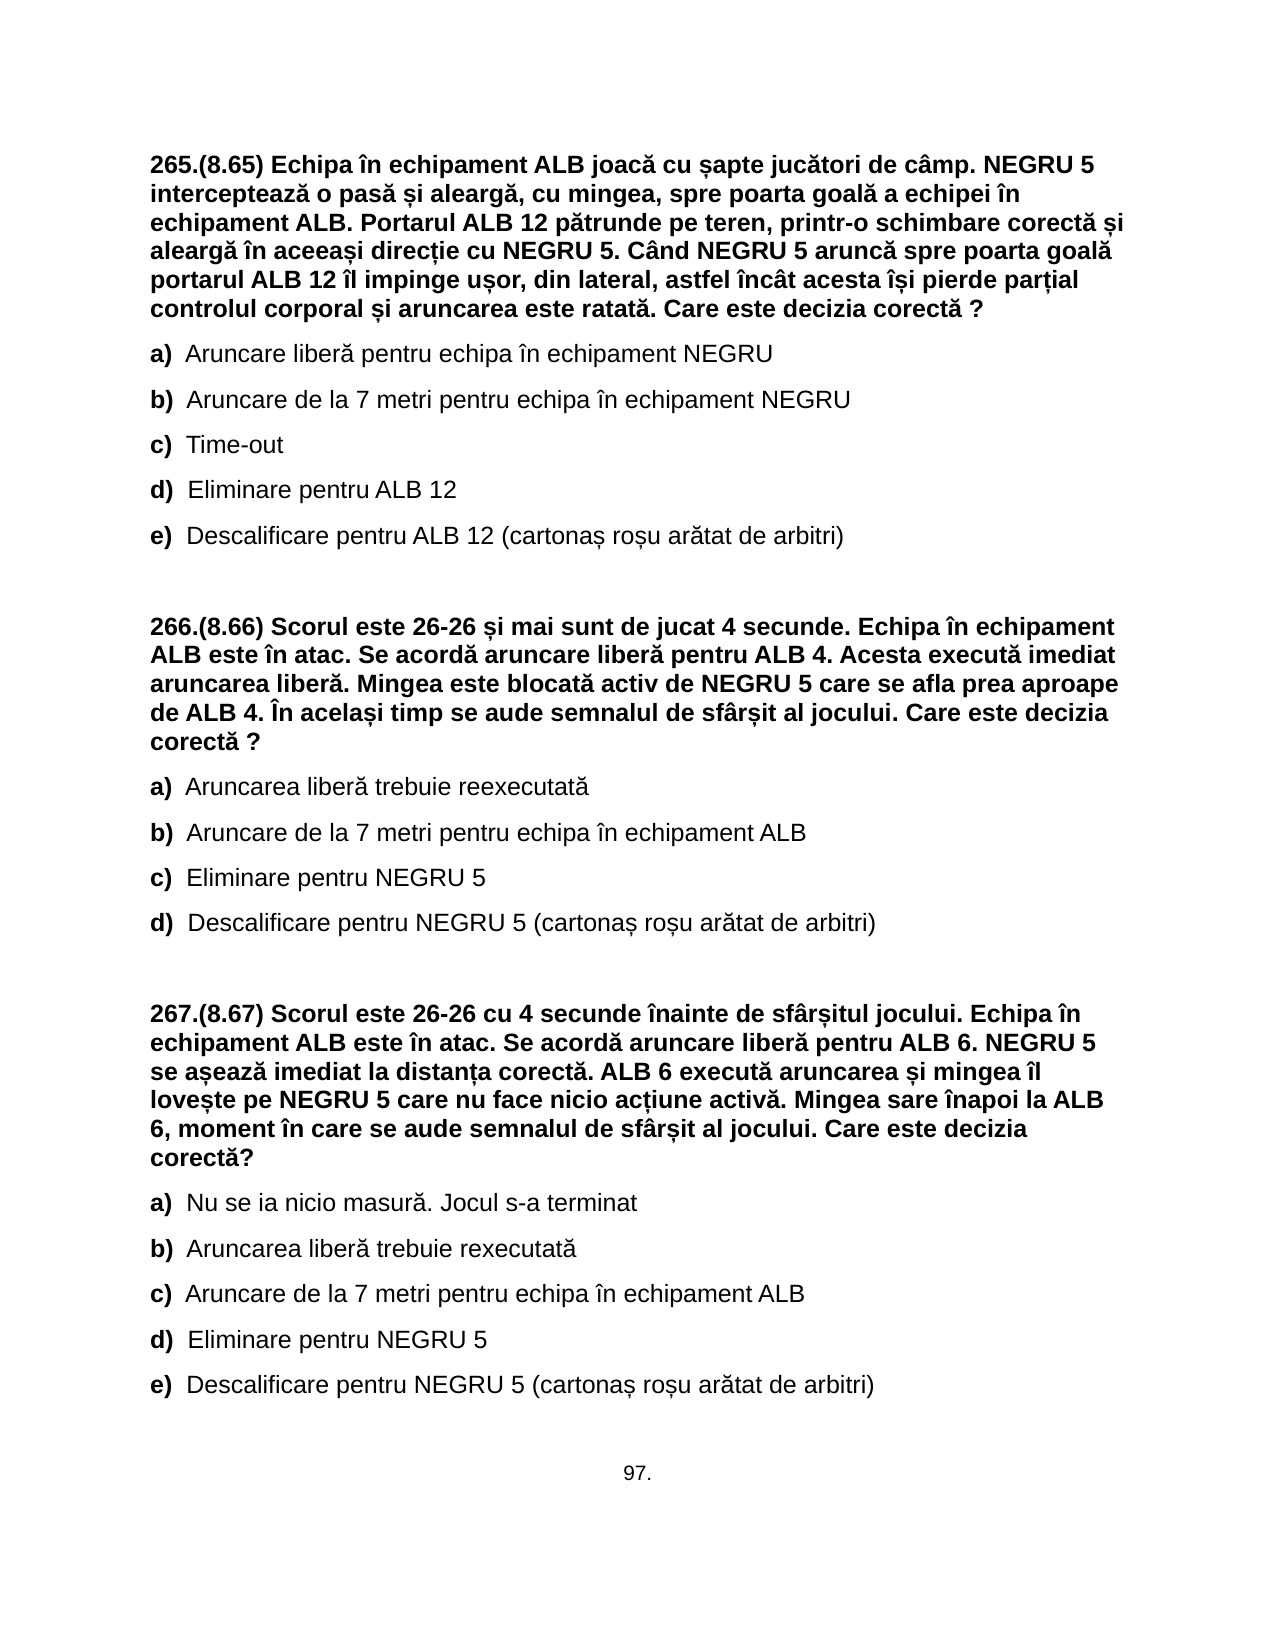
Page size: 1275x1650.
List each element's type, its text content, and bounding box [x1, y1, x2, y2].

text e) Descalificare pentru ALB 12 (cartonaș roșu arătat de arbitri) [150, 521, 1125, 549]
text d) Eliminare pentru NEGRU 5 [150, 1324, 1125, 1353]
text c) Aruncare de la 7 metri pentru echipa în echipament ALB [150, 1279, 1125, 1308]
text a) Nu se ia nicio masură. Jocul s-a terminat [150, 1188, 1125, 1217]
text a) Aruncare liberă pentru echipa în echipament NEGRU [150, 339, 1125, 368]
text e) Descalificare pentru NEGRU 5 (cartonaș roșu arătat de arbitri) [150, 1370, 1125, 1399]
text c) Eliminare pentru NEGRU 5 [150, 863, 1125, 892]
text d) Descalificare pentru NEGRU 5 (cartonaș roșu arătat de arbitri) [150, 908, 1125, 937]
text b) Aruncarea liberă trebuie rexecutată [150, 1234, 1125, 1262]
text 267.(8.67) Scorul este 26-26 cu 4 secunde înainte de sfârșitul jocului. Echipa în echipament ALB este în atac. Se acordă aruncare liberă pentru ALB 6. NEGRU 5 se așează imediat la distanța corectă. ALB 6 execută aruncarea și mingea îl lovește pe NEGRU 5 care nu face nicio acțiune activă. Mingea sare înapoi la ALB 6, moment în care se aude semnalul de sfârșit al jocului. Care este decizia corectă? [150, 999, 1125, 1172]
text b) Aruncare de la 7 metri pentru echipa în echipament ALB [150, 817, 1125, 846]
text 265.(8.65) Echipa în echipament ALB joacă cu șapte jucători de câmp. NEGRU 5 interceptează o pasă și aleargă, cu mingea, spre poarta goală a echipei în echipament ALB. Portarul ALB 12 pătrunde pe teren, printr-o schimbare corectă și aleargă în aceeași direcție cu NEGRU 5. Când NEGRU 5 aruncă spre poarta goală portarul ALB 12 îl impinge ușor, din lateral, astfel încât acesta își pierde parțial controlul corporal și aruncarea este ratată. Care este decizia corectă ? [150, 150, 1125, 322]
text 266.(8.66) Scorul este 26-26 și mai sunt de jucat 4 secunde. Echipa în echipament ALB este în atac. Se acordă aruncare liberă pentru ALB 4. Acesta execută imediat aruncarea liberă. Mingea este blocată activ de NEGRU 5 care se afla prea aproape de ALB 4. În același timp se aude semnalul de sfârșit al jocului. Care este decizia corectă ? [150, 612, 1125, 755]
text d) Eliminare pentru ALB 12 [150, 475, 1125, 504]
text a) Aruncarea liberă trebuie reexecutată [150, 772, 1125, 801]
text c) Time-out [150, 430, 1125, 459]
text 97. [150, 1461, 1125, 1485]
text b) Aruncare de la 7 metri pentru echipa în echipament NEGRU [150, 384, 1125, 413]
